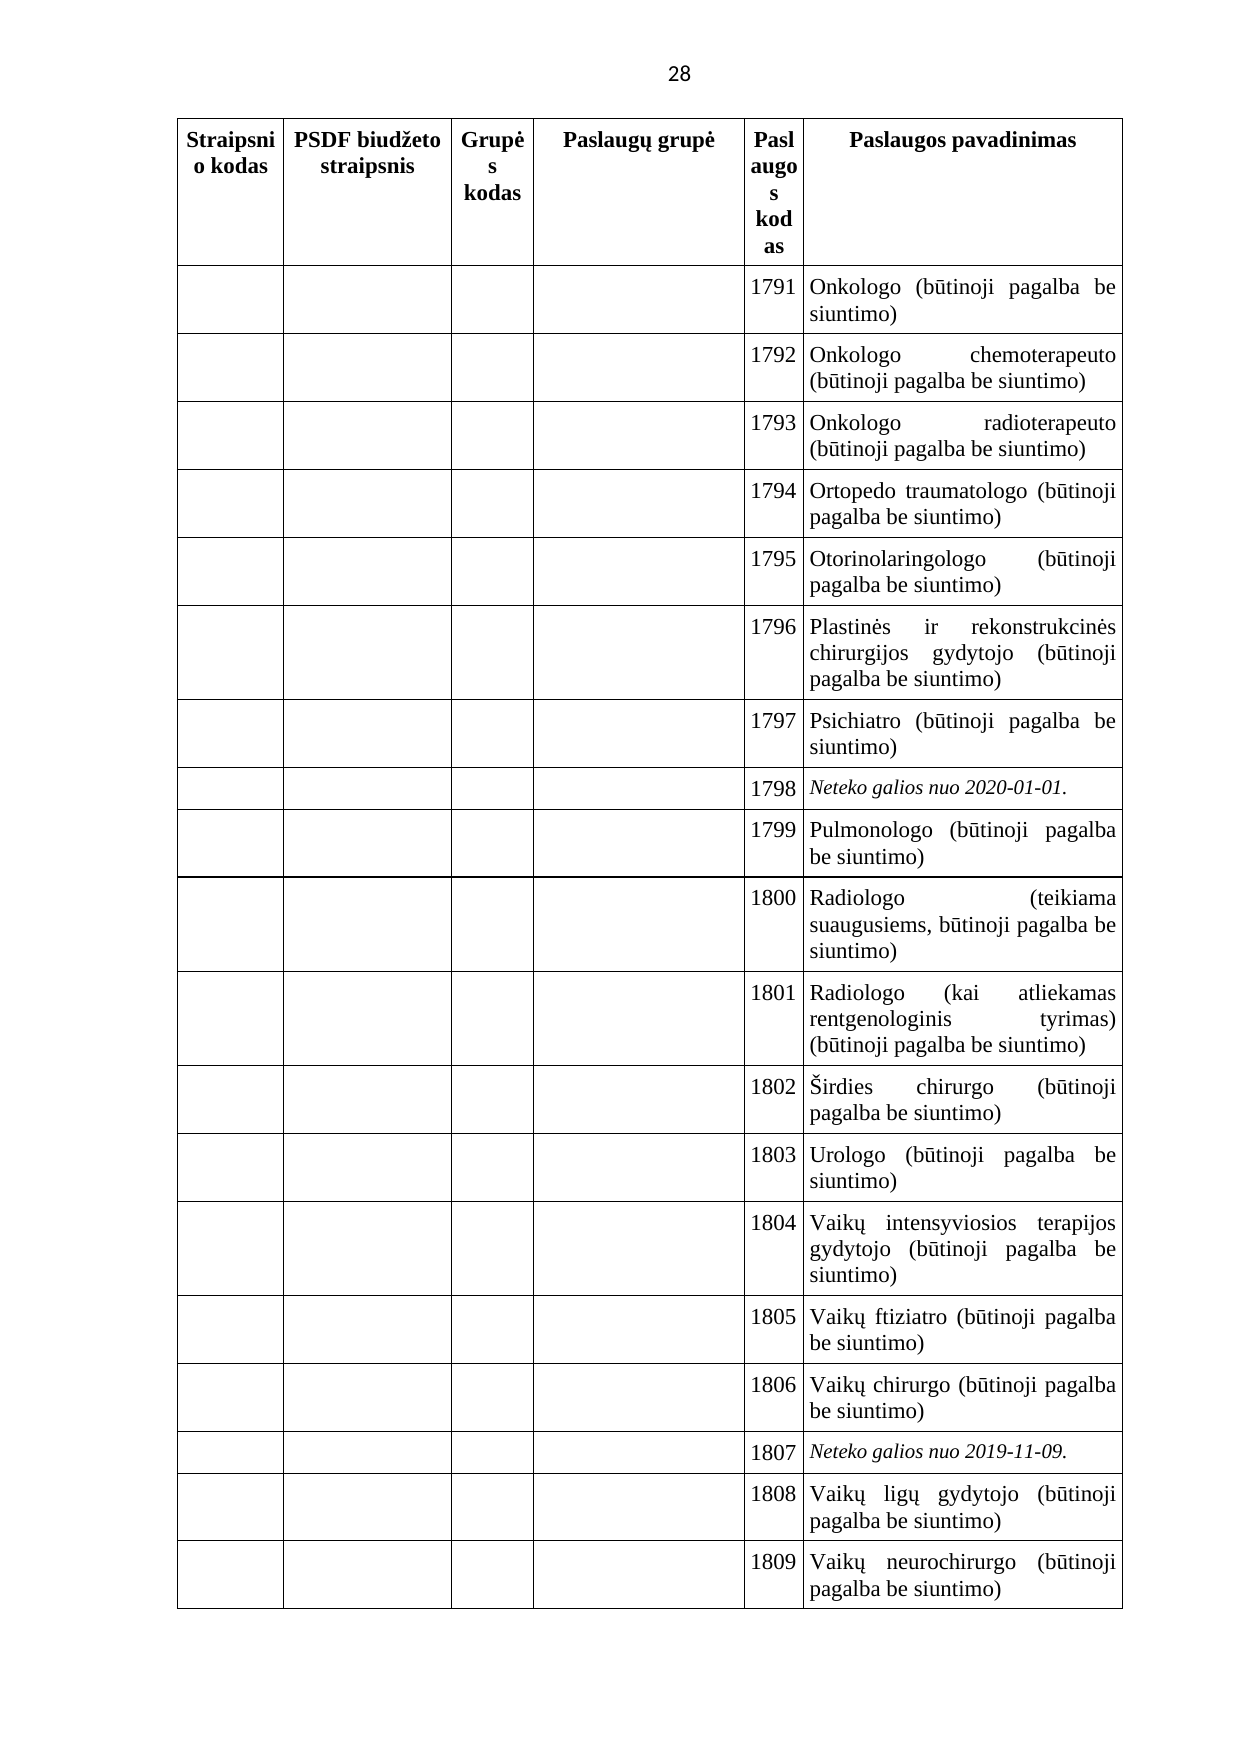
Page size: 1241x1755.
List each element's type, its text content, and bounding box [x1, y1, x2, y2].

table_cell [178, 266, 283, 333]
table_cell 1796 [745, 606, 803, 699]
table_cell [284, 266, 451, 333]
table_cell Onkologo radioterapeuto (būtinoji pagalba be siuntimo) [804, 402, 1122, 469]
table_cell 1795 [745, 538, 803, 605]
table_header Paslaugų grupė [534, 119, 744, 265]
table_cell 1802 [745, 1066, 803, 1133]
table_cell [452, 266, 533, 333]
table_cell [534, 810, 744, 876]
table_cell Urologo (būtinoji pagalba be siuntimo) [804, 1134, 1122, 1201]
table_cell [534, 402, 744, 469]
table_cell [534, 972, 744, 1065]
table_cell 1794 [745, 470, 803, 537]
table_cell 1793 [745, 402, 803, 469]
table_cell Vaikų ligų gydytojo (būtinoji pagalba be siuntimo) [804, 1474, 1122, 1540]
table_cell 1803 [745, 1134, 803, 1201]
table_cell [284, 1134, 451, 1201]
table_cell [284, 1432, 451, 1472]
table_cell [284, 1541, 451, 1608]
table_cell Vaikų chirurgo (būtinoji pagalba be siuntimo) [804, 1364, 1122, 1431]
table_cell [534, 470, 744, 537]
table_cell [284, 1364, 451, 1431]
table_cell [534, 700, 744, 767]
table_cell [452, 402, 533, 469]
table_cell [534, 1364, 744, 1431]
table_cell 1792 [745, 334, 803, 401]
table_cell [178, 470, 283, 537]
table_cell Plastinės ir rekonstrukcinės chirurgijos gydytojo (būtinoji pagalba be siuntimo) [804, 606, 1122, 699]
table_cell [284, 1202, 451, 1295]
table_cell Ortopedo traumatologo (būtinoji pagalba be siuntimo) [804, 470, 1122, 537]
table_cell [178, 810, 283, 876]
table_cell 1799 [745, 810, 803, 876]
table_header PSDF biudžeto straipsnis [284, 119, 451, 265]
table_cell Onkologo (būtinoji pagalba be siuntimo) [804, 266, 1122, 333]
table_cell [534, 1474, 744, 1540]
table_cell [452, 1296, 533, 1363]
table_cell [452, 878, 533, 971]
table_cell [534, 1066, 744, 1133]
table_cell [178, 538, 283, 605]
table_cell [452, 606, 533, 699]
table_cell 1808 [745, 1474, 803, 1540]
table_cell [534, 266, 744, 333]
table_cell [178, 1066, 283, 1133]
table_cell [534, 1541, 744, 1608]
table_cell [284, 972, 451, 1065]
table_cell [534, 538, 744, 605]
table_cell [178, 1296, 283, 1363]
table_cell [534, 334, 744, 401]
table_cell 1806 [745, 1364, 803, 1431]
table_cell 1797 [745, 700, 803, 767]
table_cell [284, 768, 451, 808]
table_cell 1801 [745, 972, 803, 1065]
table_cell [284, 810, 451, 876]
table_cell [178, 1541, 283, 1608]
table_cell Vaikų intensyviosios terapijos gydytojo (būtinoji pagalba be siuntimo) [804, 1202, 1122, 1295]
table_cell [284, 1066, 451, 1133]
table_cell [284, 700, 451, 767]
table_cell [452, 972, 533, 1065]
table_cell [284, 1296, 451, 1363]
table_cell Vaikų neurochirurgo (būtinoji pagalba be siuntimo) [804, 1541, 1122, 1608]
table_cell [452, 538, 533, 605]
table_cell [452, 1364, 533, 1431]
table_cell [284, 470, 451, 537]
table_cell 1791 [745, 266, 803, 333]
table_cell 1805 [745, 1296, 803, 1363]
table_cell [178, 1364, 283, 1431]
table_cell [452, 700, 533, 767]
table_cell 1804 [745, 1202, 803, 1295]
table_cell [534, 878, 744, 971]
table_cell [284, 402, 451, 469]
table_cell 1809 [745, 1541, 803, 1608]
table_cell [534, 768, 744, 808]
table_cell [284, 1474, 451, 1540]
table_cell Neteko galios nuo 2019-11-09. [804, 1432, 1122, 1472]
table_cell [452, 334, 533, 401]
table_cell [534, 1202, 744, 1295]
table_cell [178, 1432, 283, 1472]
table_cell [452, 1066, 533, 1133]
table_cell Radiologo (kai atliekamas rentgenologinis tyrimas) (būtinoji pagalba be siuntimo) [804, 972, 1122, 1065]
table_cell Onkologo chemoterapeuto (būtinoji pagalba be siuntimo) [804, 334, 1122, 401]
table_cell [284, 606, 451, 699]
table_cell Radiologo (teikiama suaugusiems, būtinoji pagalba be siuntimo) [804, 878, 1122, 971]
table_cell 1798 [745, 768, 803, 808]
table_cell [452, 1541, 533, 1608]
table_cell [534, 1296, 744, 1363]
table_cell [452, 1134, 533, 1201]
table_header Straipsnio kodas [178, 119, 283, 265]
table_cell [534, 1134, 744, 1201]
table_cell [178, 334, 283, 401]
table_cell [534, 606, 744, 699]
table_cell [178, 606, 283, 699]
table_cell [534, 1432, 744, 1472]
table_cell [178, 1474, 283, 1540]
table_cell Otorinolaringologo (būtinoji pagalba be siuntimo) [804, 538, 1122, 605]
table_header Paslaugos pavadinimas [804, 119, 1122, 265]
table_cell [178, 402, 283, 469]
table_cell [452, 768, 533, 808]
table_cell Psichiatro (būtinoji pagalba be siuntimo) [804, 700, 1122, 767]
table_header Grupės kodas [452, 119, 533, 265]
table_cell [178, 768, 283, 808]
table_cell [284, 334, 451, 401]
table_cell [452, 1474, 533, 1540]
table_cell [178, 878, 283, 971]
table_cell [178, 972, 283, 1065]
table_cell 1800 [745, 878, 803, 971]
table_cell [178, 1202, 283, 1295]
table_cell Širdies chirurgo (būtinoji pagalba be siuntimo) [804, 1066, 1122, 1133]
table_cell [452, 1202, 533, 1295]
table_cell Pulmonologo (būtinoji pagalba be siuntimo) [804, 810, 1122, 876]
table_cell [452, 1432, 533, 1472]
table_cell [284, 878, 451, 971]
table_cell [178, 1134, 283, 1201]
table_cell [284, 538, 451, 605]
table_cell Vaikų ftiziatro (būtinoji pagalba be siuntimo) [804, 1296, 1122, 1363]
table_cell Neteko galios nuo 2020-01-01. [804, 768, 1122, 808]
table_header Paslaugos kodas [745, 119, 803, 265]
table_cell [178, 700, 283, 767]
table_cell [452, 470, 533, 537]
table_cell [452, 810, 533, 876]
table_cell 1807 [745, 1432, 803, 1472]
